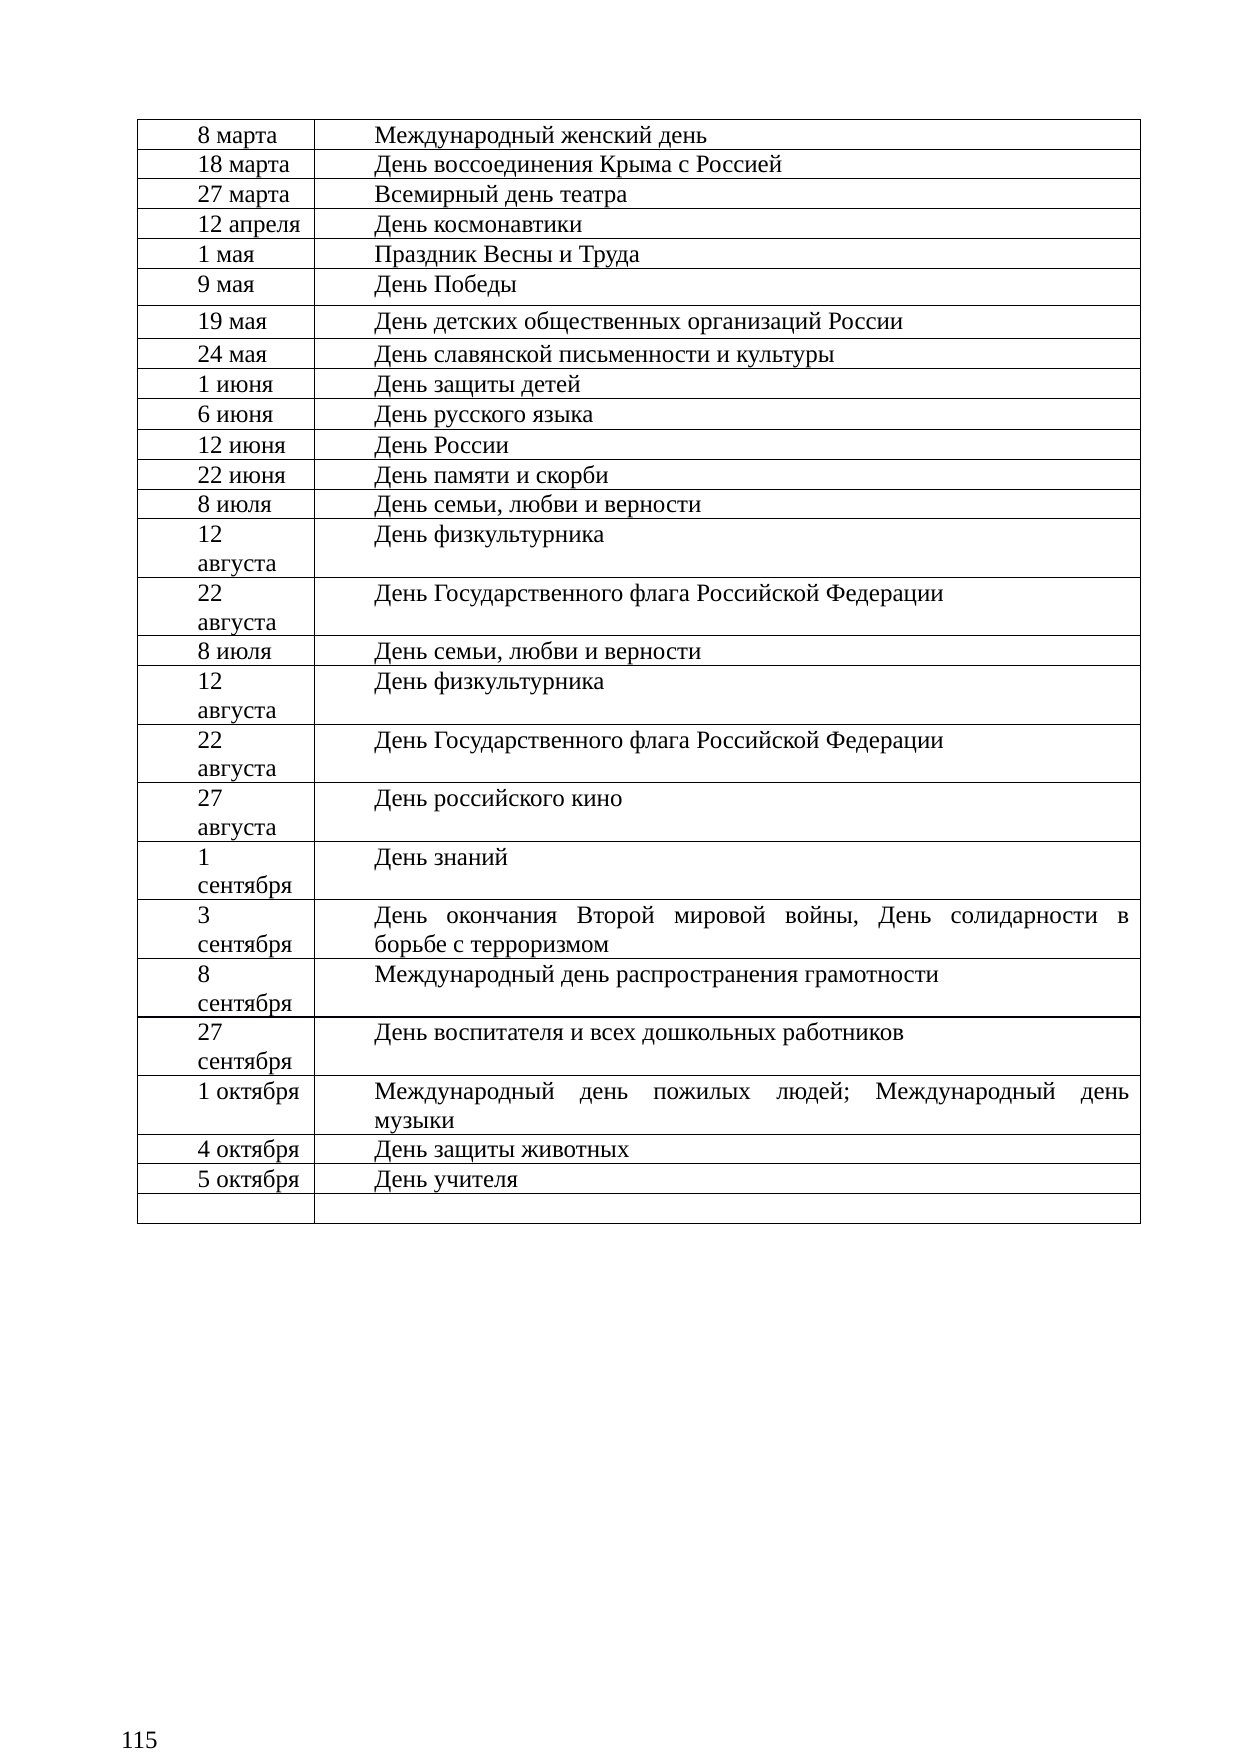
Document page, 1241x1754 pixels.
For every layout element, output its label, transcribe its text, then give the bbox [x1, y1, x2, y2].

table_cell День воссоединения Крыма с Россией [315, 150, 1140, 178]
table_cell День памяти и скорби [315, 460, 1140, 488]
table_cell 22 августа [138, 725, 314, 782]
table_cell 1 мая [138, 239, 314, 268]
table_cell [138, 1194, 314, 1223]
table_cell День воспитателя и всех дошкольных работников [315, 1018, 1140, 1075]
table_cell 8 июля [138, 636, 314, 665]
table_cell День физкультурника [315, 666, 1140, 724]
table_cell 24 мая [138, 339, 314, 368]
table_cell 1 июня [138, 369, 314, 398]
table_cell Международный день распространения грамотности [315, 959, 1140, 1016]
table_cell 6 июня [138, 399, 314, 429]
table_cell 18 марта [138, 150, 314, 178]
table_cell 22 августа [138, 578, 314, 635]
table_cell Всемирный день театра [315, 179, 1140, 208]
table_cell День защиты детей [315, 369, 1140, 398]
table_cell День российского кино [315, 783, 1140, 841]
table_cell День семьи, любви и верности [315, 490, 1140, 518]
table_cell 12 апреля [138, 209, 314, 238]
table_cell Международный женский день [315, 120, 1140, 148]
table_cell День знаний [315, 842, 1140, 899]
table_cell День русского языка [315, 399, 1140, 429]
table_cell День Государственного флага Российской Федерации [315, 725, 1140, 782]
table_cell Международный день пожилых людей; Международный день музыки [315, 1076, 1140, 1133]
table_cell 22 июня [138, 460, 314, 488]
table_cell День физкультурника [315, 519, 1140, 577]
table_cell День детских общественных организаций России [315, 306, 1140, 338]
table_cell 1 сентября [138, 842, 314, 899]
table_cell 4 октября [138, 1135, 314, 1163]
table_cell 19 мая [138, 306, 314, 338]
table_cell День семьи, любви и верности [315, 636, 1140, 665]
table_cell 9 мая [138, 269, 314, 305]
table_cell 27 сентября [138, 1018, 314, 1075]
table_cell День космонавтики [315, 209, 1140, 238]
table_cell 3 сентября [138, 900, 314, 958]
table_cell [315, 1194, 1140, 1223]
table_cell 8 марта [138, 120, 314, 148]
table_cell 12 августа [138, 519, 314, 577]
table_cell День учителя [315, 1164, 1140, 1193]
table_cell День Победы [315, 269, 1140, 305]
table_cell 8 сентября [138, 959, 314, 1016]
table_cell День окончания Второй мировой войны, День солидарности в борьбе с терроризмом [315, 900, 1140, 958]
table_cell 12 июня [138, 430, 314, 459]
table_cell День славянской письменности и культуры [315, 339, 1140, 368]
table_cell День защиты животных [315, 1135, 1140, 1163]
table_cell 5 октября [138, 1164, 314, 1193]
table_cell 12 августа [138, 666, 314, 724]
table_cell Праздник Весны и Труда [315, 239, 1140, 268]
table_cell 27 августа [138, 783, 314, 841]
table_cell 1 октября [138, 1076, 314, 1133]
table_cell День России [315, 430, 1140, 459]
table_cell День Государственного флага Российской Федерации [315, 578, 1140, 635]
table_cell 27 марта [138, 179, 314, 208]
table_cell 8 июля [138, 490, 314, 518]
